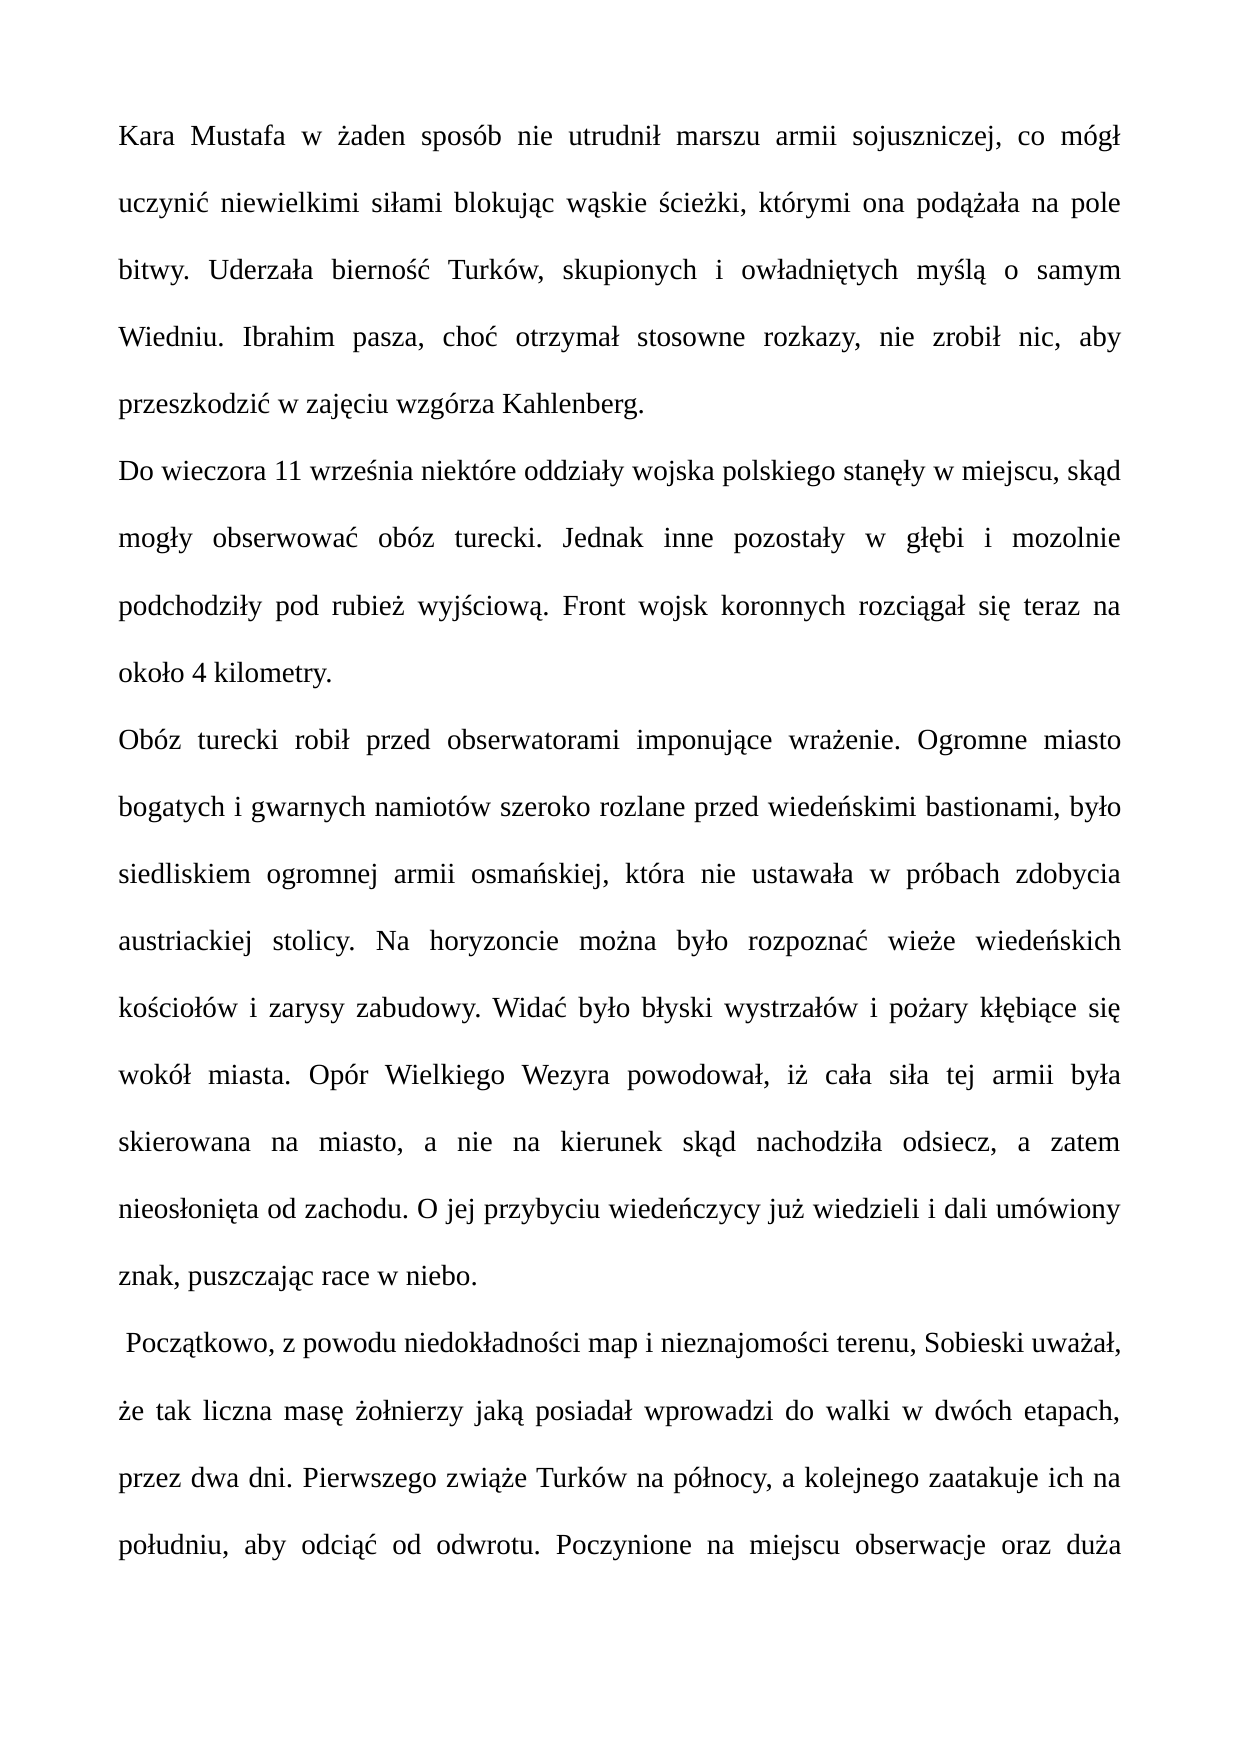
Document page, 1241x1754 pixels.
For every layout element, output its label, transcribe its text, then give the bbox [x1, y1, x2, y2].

text Kara Mustafa w żaden sposób nie utrudnił marszu armii sojuszniczej, co mógł uczynić niewielkimi siłami blokując wąskie ścieżki, którymi ona podążała na pole bitwy. Uderzała bierność Turków, skupionych i owładniętych myślą o samym Wiedniu. Ibrahim pasza, choć otrzymał stosowne rozkazy, nie zrobił nic, aby przeszkodzić w zajęciu wzgórza Kahlenberg. [118, 118, 1122, 420]
text Obóz turecki robił przed obserwatorami imponujące wrażenie. Ogromne miasto bogatych i gwarnych namiotów szeroko rozlane przed wiedeńskimi bastionami, było siedliskiem ogromnej armii osmańskiej, która nie ustawała w próbach zdobycia austriackiej stolicy. Na horyzoncie można było rozpoznać wieże wiedeńskich kościołów i zarysy zabudowy. Widać było błyski wystrzałów i pożary kłębiące się wokół miasta. Opór Wielkiego Wezyra powodował, iż cała siła tej armii była skierowana na miasto, a nie na kierunek skąd nachodziła odsiecz, a zatem nieosłonięta od zachodu. O jej przybyciu wiedeńczycy już wiedzieli i dali umówiony znak, puszczając race w niebo. [118, 722, 1122, 1292]
text Do wieczora 11 września niektóre oddziały wojska polskiego stanęły w miejscu, skąd mogły obserwować obóz turecki. Jednak inne pozostały w głębi i mozolnie podchodziły pod rubież wyjściową. Front wojsk koronnych rozciągał się teraz na około 4 kilometry. [118, 453, 1122, 688]
text Początkowo, z powodu niedokładności map i nieznajomości terenu, Sobieski uważał, że tak liczna masę żołnierzy jaką posiadał wprowadzi do walki w dwóch etapach, przez dwa dni. Pierwszego zwiąże Turków na północy, a kolejnego zaatakuje ich na południu, aby odciąć od odwrotu. Poczynione na miejscu obserwacje oraz duża [118, 1326, 1122, 1560]
